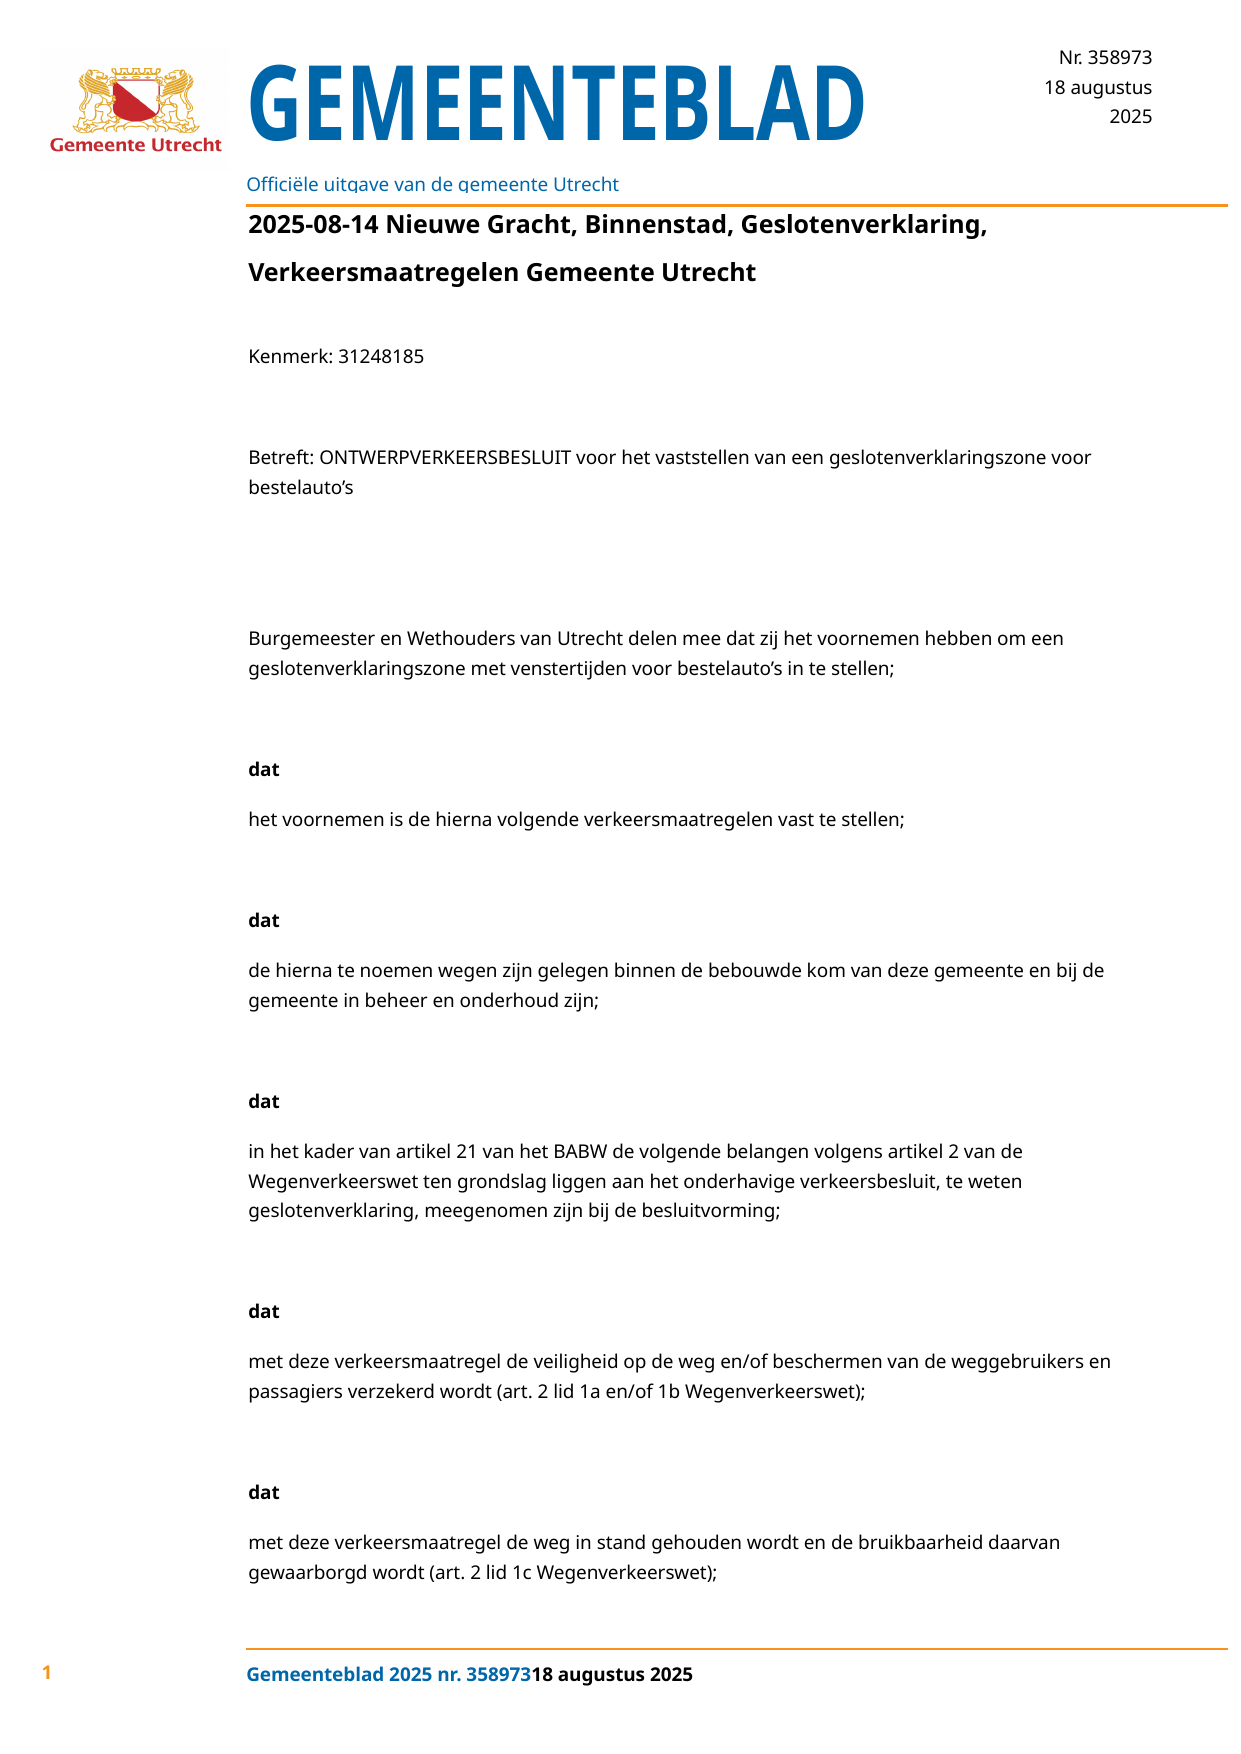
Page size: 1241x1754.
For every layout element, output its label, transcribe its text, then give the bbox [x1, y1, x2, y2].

text met deze verkeersmaatregel de weg in stand gehouden wordt en de bruikbaarheid daarvan gewaarborgd wordt (art. 2 lid 1c Wegenverkeerswet); [248, 1529, 1152, 1585]
text met deze verkeersmaatregel de veiligheid op de weg en/of beschermen van de weggebruikers en passagiers verzekerd wordt (art. 2 lid 1a en/of 1b Wegenverkeerswet); [248, 1349, 1152, 1404]
text het voornemen is de hierna volgende verkeersmaatregelen vast te stellen; [248, 806, 1152, 832]
text dat [248, 1298, 1152, 1324]
picture [41, 47, 231, 172]
text Kenmerk: 31248185 [248, 344, 1152, 369]
text 2025-08-14 Nieuwe Gracht, Binnenstad, Geslotenverklaring, Verkeersmaatregelen Gemeente Utrecht [248, 207, 1152, 288]
text dat [248, 756, 1152, 781]
text in het kader van artikel 21 van het BABW de volgende belangen volgens artikel 2 van de Wegenverkeerswet ten grondslag liggen aan het onderhavige verkeersbesluit, te weten geslotenverklaring, meegenomen zijn bij de besluitvorming; [248, 1138, 1152, 1223]
text Burgemeester en Wethouders van Utrecht delen mee dat zij het voornemen hebben om een geslotenverklaringszone met venstertijden voor bestelauto’s in te stellen; [248, 625, 1152, 681]
text dat [248, 907, 1152, 933]
text Betreft: ONTWERPVERKEERSBESLUIT voor het vaststellen van een geslotenverklaringszone voor bestelauto’s [248, 444, 1152, 500]
text dat [248, 1088, 1152, 1113]
text dat [248, 1479, 1152, 1505]
text de hierna te noemen wegen zijn gelegen binnen de bebouwde kom van deze gemeente en bij de gemeente in beheer en onderhoud zijn; [248, 957, 1152, 1013]
